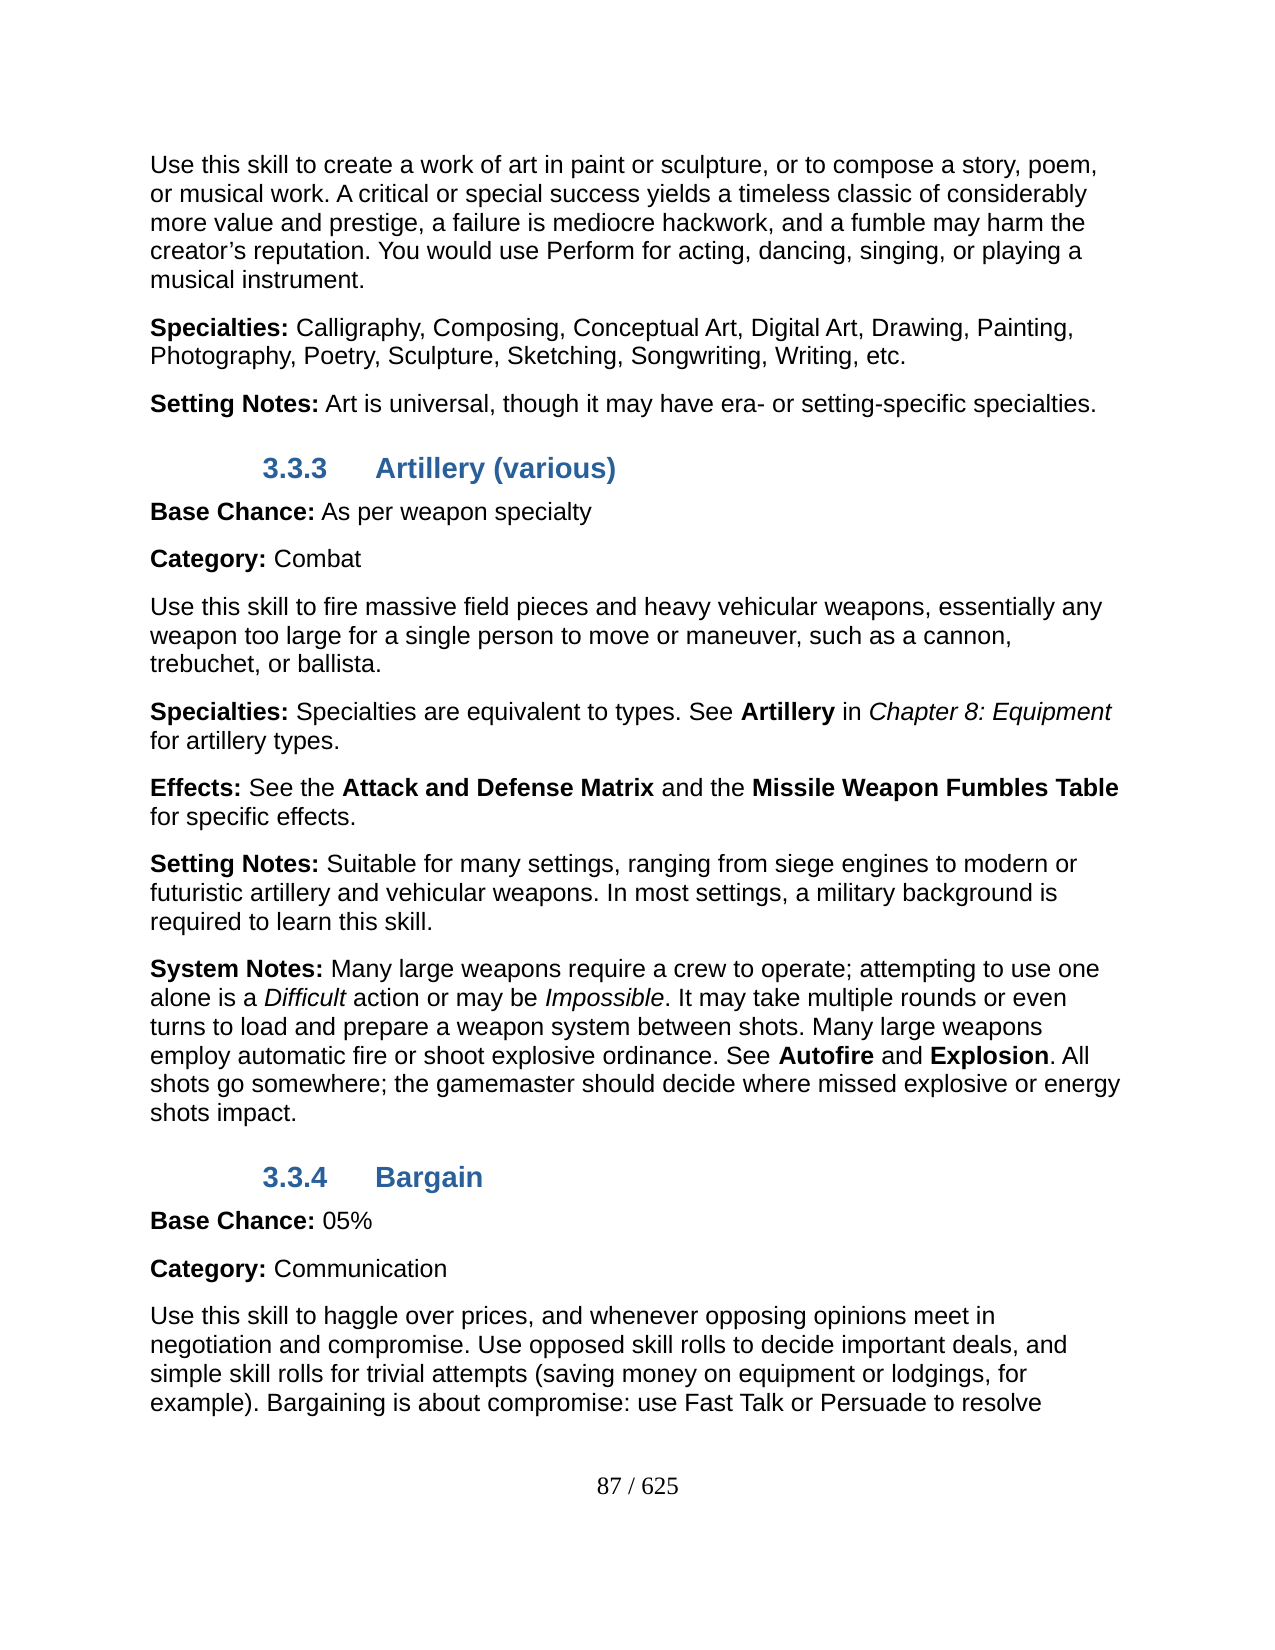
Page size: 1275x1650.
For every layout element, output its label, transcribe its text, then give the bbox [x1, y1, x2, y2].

text Category: Communication [150, 1254, 1125, 1282]
text Effects: See the Attack and Defense Matrix and the Missile Weapon Fumbles Table for specific effects. [150, 773, 1125, 831]
text Specialties: Specialties are equivalent to types. See Artillery in Chapter 8: Equipment for artillery types. [150, 697, 1125, 754]
text Category: Combat [150, 544, 1125, 573]
text Specialties: Calligraphy, Composing, Conceptual Art, Digital Art, Drawing, Painting, Photography, Poetry, Sculpture, Sketching, Songwriting, Writing, etc. [150, 312, 1125, 370]
text Use this skill to haggle over prices, and whenever opposing opinions meet in negotiation and compromise. Use opposed skill rolls to decide important deals, and simple skill rolls for trivial attempts (saving money on equipment or lodgings, for example). Bargaining is about compromise: use Fast Talk or Persuade to resolve [150, 1301, 1125, 1416]
text Setting Notes: Suitable for many settings, ranging from siege engines to modern or futuristic artillery and vehicular weapons. In most settings, a military background is required to learn this skill. [150, 849, 1125, 936]
text Use this skill to fire massive field pieces and heavy vehicular weapons, essentially any weapon too large for a single person to move or maneuver, such as a cannon, trebuchet, or ballista. [150, 592, 1125, 678]
text Setting Notes: Art is universal, though it may have era- or setting-specific specialties. [150, 389, 1125, 417]
text System Notes: Many large weapons require a crew to operate; attempting to use one alone is a Difficult action or may be Impossible. It may take multiple rounds or even turns to load and prepare a weapon system between shots. Many large weapons employ automatic fire or shoot explosive ordinance. See Autofire and Explosion. All shots go somewhere; the gamemaster should decide where missed explosive or energy shots impact. [150, 954, 1125, 1127]
subtitle Bargain [262, 1160, 1125, 1194]
text Base Chance: 05% [150, 1206, 1125, 1235]
text Base Chance: As per weapon specialty [150, 497, 1125, 526]
subtitle Artillery (various) [262, 451, 1125, 484]
text Use this skill to create a work of art in paint or sculpture, or to compose a story, poem, or musical work. A critical or special success yields a timeless classic of considerably more value and prestige, a failure is mediocre hackwork, and a fumble may harm the creator’s reputation. You would use Perform for acting, dancing, singing, or playing a musical instrument. [150, 150, 1125, 294]
